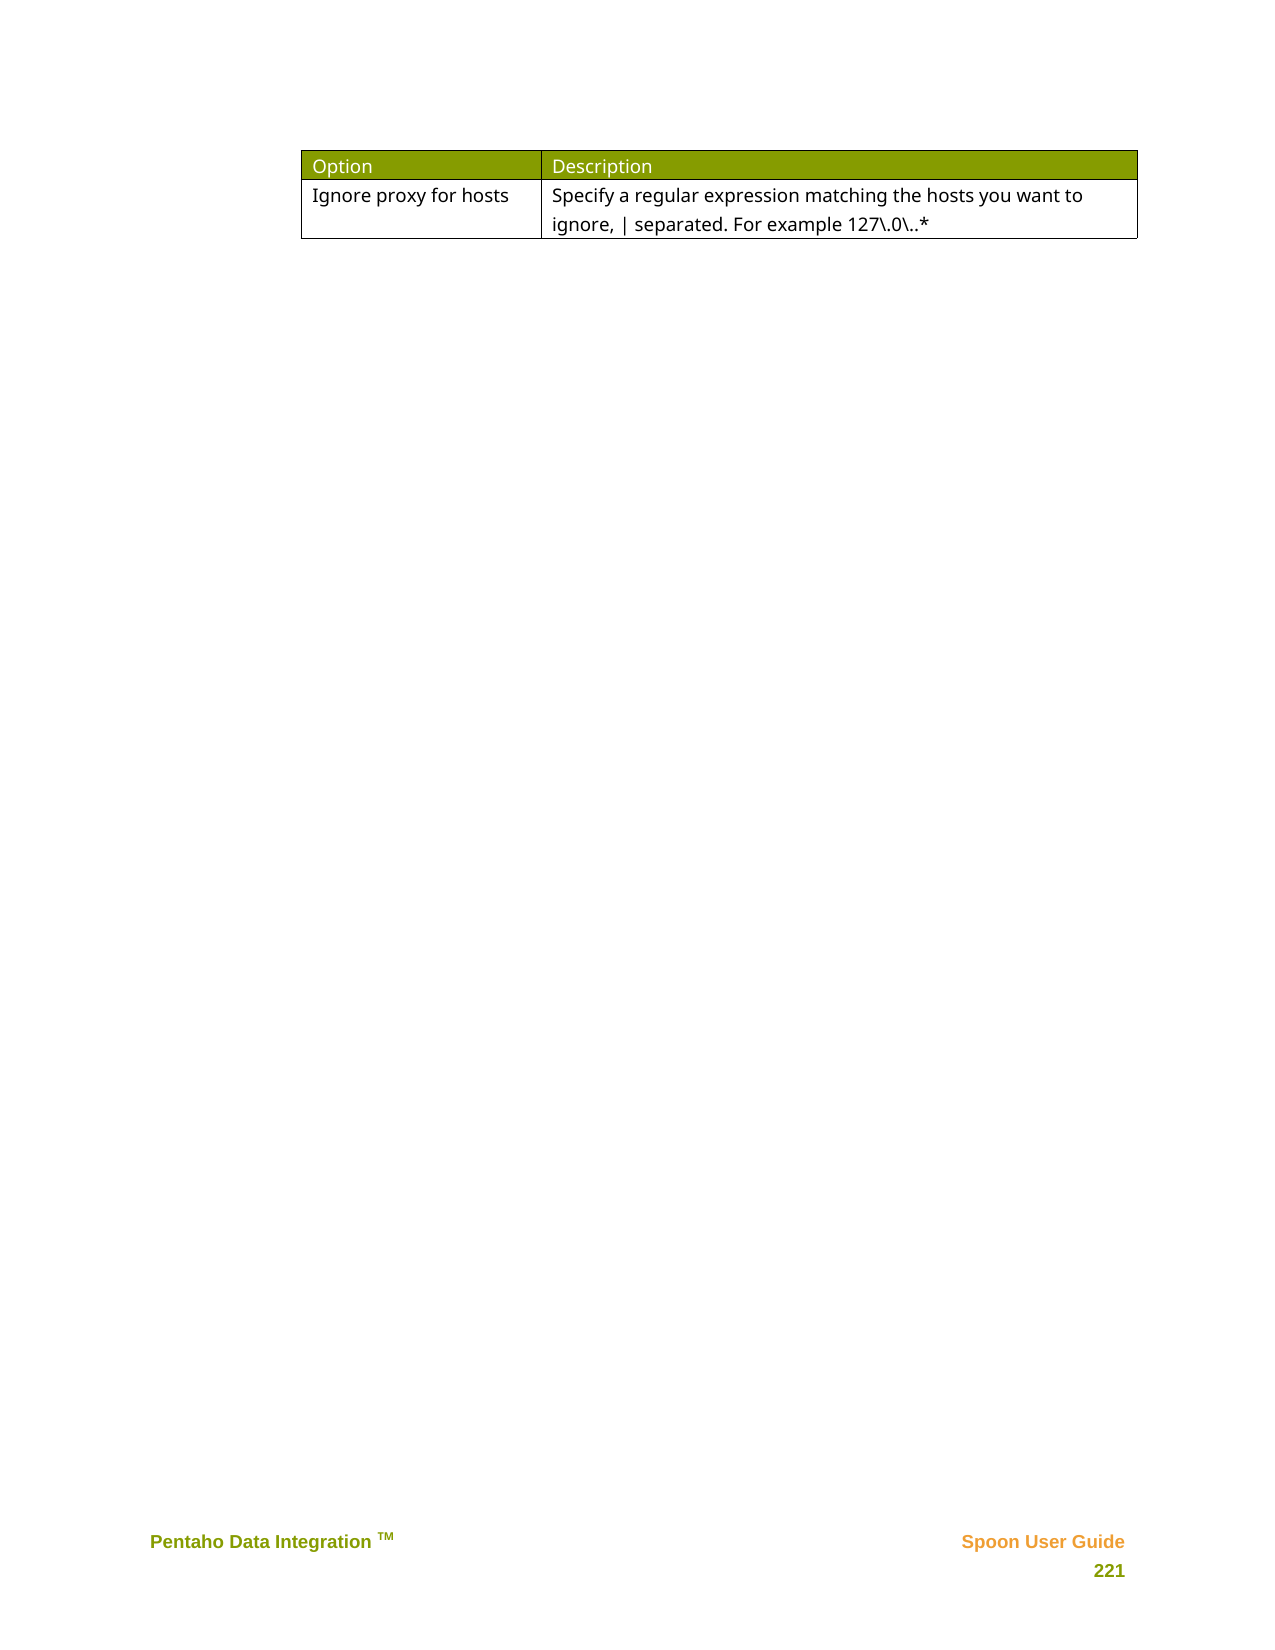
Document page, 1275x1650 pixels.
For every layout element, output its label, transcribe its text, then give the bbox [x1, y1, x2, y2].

table_cell Ignore proxy for hosts [302, 180, 541, 238]
table_cell Specify a regular expression matching the hosts you want to ignore, | separated. For example 127\.0\..* [542, 180, 1137, 238]
table_header Description [542, 151, 1137, 179]
table_header Option [302, 151, 541, 179]
